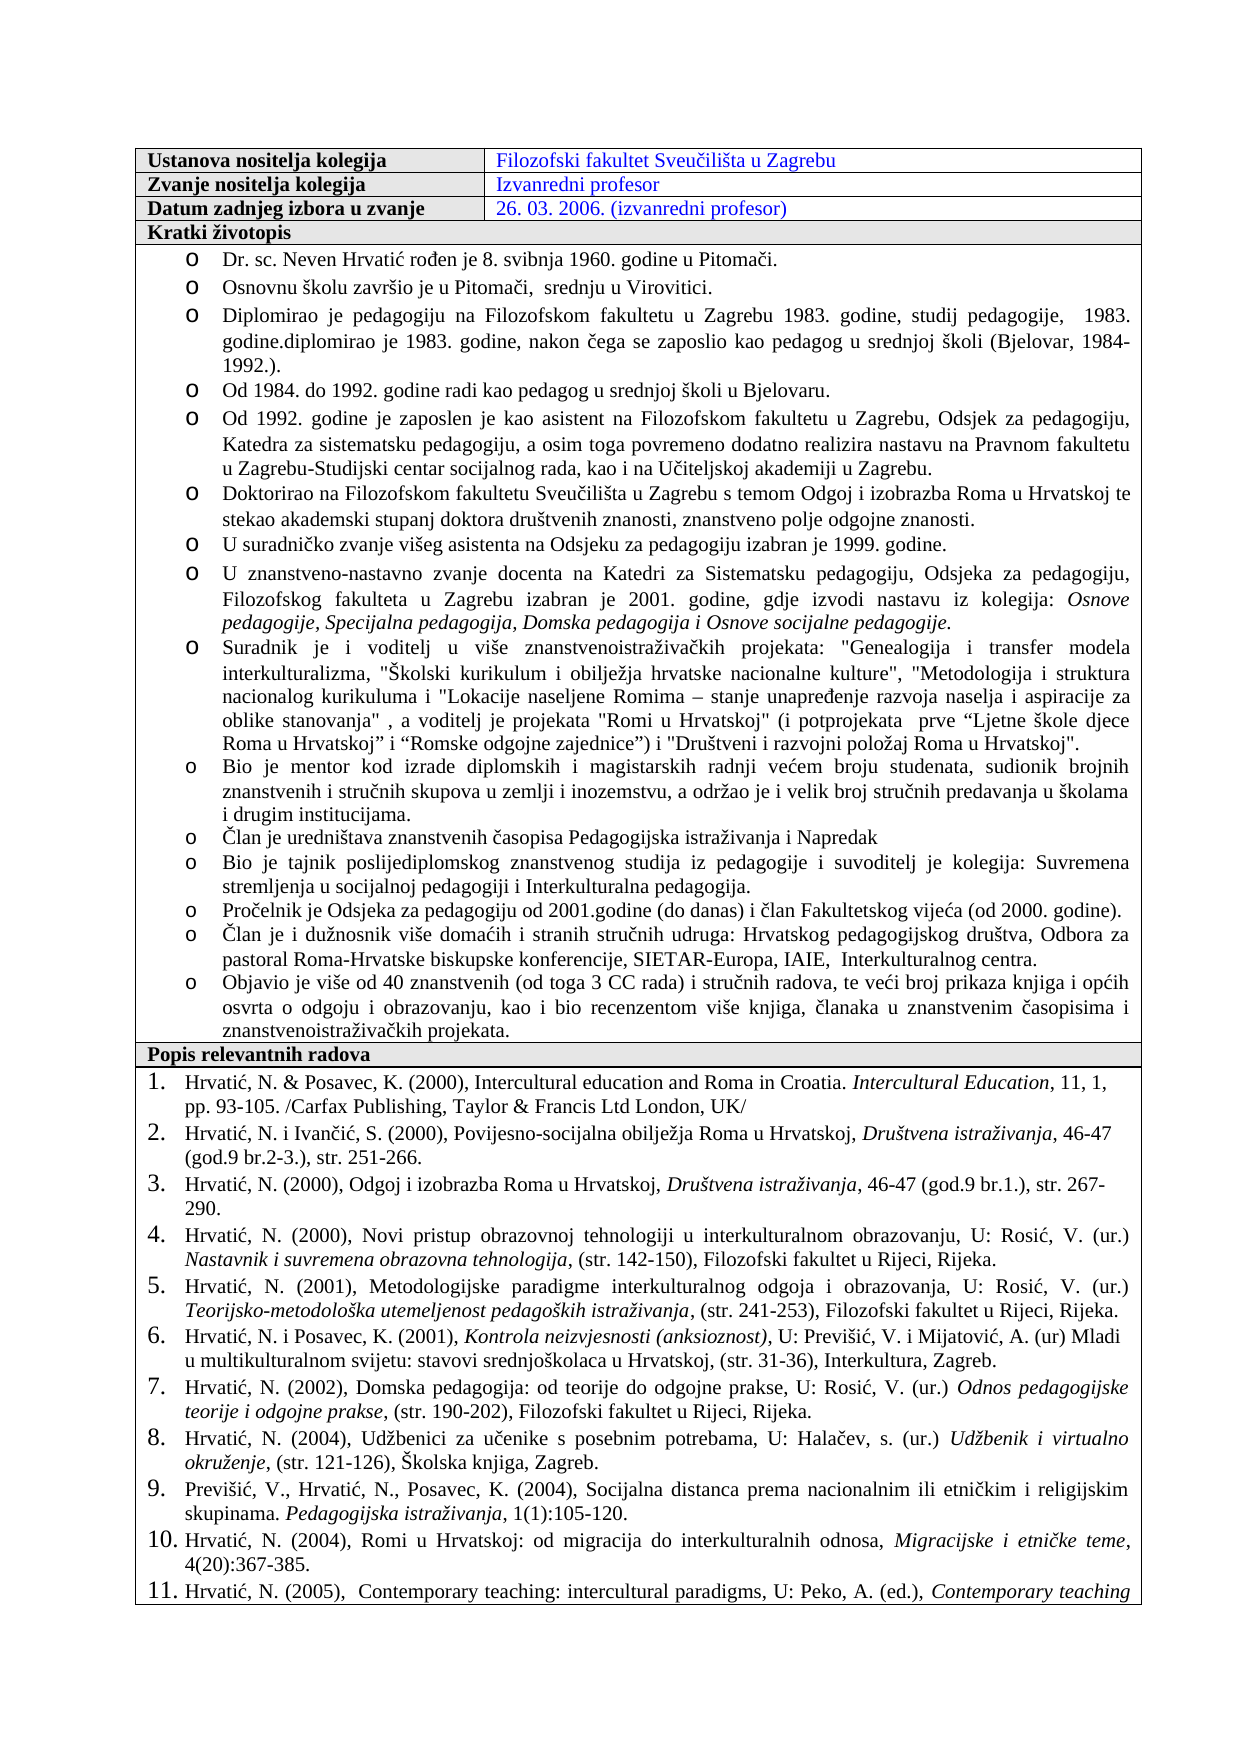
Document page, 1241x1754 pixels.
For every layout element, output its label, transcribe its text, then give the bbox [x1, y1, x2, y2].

table_cell Zvanje nositelja kolegija [136, 173, 484, 196]
table_cell Izvanredni profesor [485, 173, 1141, 196]
table_cell Datum zadnjeg izbora u zvanje [136, 197, 484, 220]
table_cell Popis relevantnih radova [136, 1043, 1141, 1066]
table_cell Hrvatić, N. & Posavec, K. (2000), Intercultural education and Roma in Croatia. Intercultural Education, 11, 1, pp. 93-105. /Carfax Publishing, Taylor & Francis Ltd London, UK/ Hrvatić, N. i Ivančić, S. (2000), Povijesno-socijalna obilježja Roma u Hrvatskoj, Društvena istraživanja, 46-47 (god.9 br.2-3.), str. 251-266. Hrvatić, N. (2000), Odgoj i izobrazba Roma u Hrvatskoj, Društvena istraživanja, 46-47 (god.9 br.1.), str. 267-290. Hrvatić, N. (2000), Novi pristup obrazovnoj tehnologiji u interkulturalnom obrazovanju, U: Rosić, V. (ur.) Nastavnik i suvremena obrazovna tehnologija, (str. 142-150), Filozofski fakultet u Rijeci, Rijeka. Hrvatić, N. (2001), Metodologijske paradigme interkulturalnog odgoja i obrazovanja, U: Rosić, V. (ur.) Teorijsko-metodološka utemeljenost pedagoških istraživanja, (str. 241-253), Filozofski fakultet u Rijeci, Rijeka. Hrvatić, N. i Posavec, K. (2001), Kontrola neizvjesnosti (anksioznost), U: Previšić, V. i Mijatović, A. (ur) Mladi u multikulturalnom svijetu: stavovi srednjoškolaca u Hrvatskoj, (str. 31-36), Interkultura, Zagreb. Hrvatić, N. (2002), Domska pedagogija: od teorije do odgojne prakse, U: Rosić, V. (ur.) Odnos pedagogijske teorije i odgojne prakse, (str. 190-202), Filozofski fakultet u Rijeci, Rijeka. Hrvatić, N. (2004), Udžbenici za učenike s posebnim potrebama, U: Halačev, s. (ur.) Udžbenik i virtualno okruženje, (str. 121-126), Školska knjiga, Zagreb. Previšić, V., Hrvatić, N., Posavec, K. (2004), Socijalna distanca prema nacionalnim ili etničkim i religijskim skupinama. Pedagogijska istraživanja, 1(1):105-120. Hrvatić, N. (2004), Romi u Hrvatskoj: od migracija do interkulturalnih odnosa, Migracijske i etničke teme, 4(20):367-385. Hrvatić, N. (2005), Contemporary teaching: intercultural paradigms, U: Peko, A. (ed.), Contemporary teaching [136, 1068, 1141, 1603]
table_cell 26. 03. 2006. (izvanredni profesor) [485, 197, 1141, 220]
table_cell Ustanova nositelja kolegija [136, 149, 484, 172]
table_cell Dr. sc. Neven Hrvatić rođen je 8. svibnja 1960. godine u Pitomači. Osnovnu školu završio je u Pitomači, srednju u Virovitici. Diplomirao je pedagogiju na Filozofskom fakultetu u Zagrebu 1983. godine, studij pedagogije, 1983. godine.diplomirao je 1983. godine, nakon čega se zaposlio kao pedagog u srednjoj školi (Bjelovar, 1984-1992.). Od 1984. do 1992. godine radi kao pedagog u srednjoj školi u Bjelovaru. Od 1992. godine je zaposlen je kao asistent na Filozofskom fakultetu u Zagrebu, Odsjek za pedagogiju, Katedra za sistematsku pedagogiju, a osim toga povremeno dodatno realizira nastavu na Pravnom fakultetu u Zagrebu-Studijski centar socijalnog rada, kao i na Učiteljskoj akademiji u Zagrebu. Doktorirao na Filozofskom fakultetu Sveučilišta u Zagrebu s temom Odgoj i izobrazba Roma u Hrvatskoj te stekao akademski stupanj doktora društvenih znanosti, znanstveno polje odgojne znanosti. U suradničko zvanje višeg asistenta na Odsjeku za pedagogiju izabran je 1999. godine. U znanstveno-nastavno zvanje docenta na Katedri za Sistematsku pedagogiju, Odsjeka za pedagogiju, Filozofskog fakulteta u Zagrebu izabran je 2001. godine, gdje izvodi nastavu iz kolegija: Osnove pedagogije, Specijalna pedagogija, Domska pedagogija i Osnove socijalne pedagogije. Suradnik je i voditelj u više znanstvenoistraživačkih projekata: "Genealogija i transfer modela interkulturalizma, "Školski kurikulum i obilježja hrvatske nacionalne kulture", "Metodologija i struktura nacionalog kurikuluma i "Lokacije naseljene Romima – stanje unapređenje razvoja naselja i aspiracije za oblike stanovanja" , a voditelj je projekata "Romi u Hrvatskoj" (i potprojekata prve “Ljetne škole djece Roma u Hrvatskoj” i “Romske odgojne zajednice”) i "Društveni i razvojni položaj Roma u Hrvatskoj". Bio je mentor kod izrade diplomskih i magistarskih radnji većem broju studenata, sudionik brojnih znanstvenih i stručnih skupova u zemlji i inozemstvu, a održao je i velik broj stručnih predavanja u školama i drugim institucijama. Član je uredništava znanstvenih časopisa Pedagogijska istraživanja i Napredak Bio je tajnik poslijediplomskog znanstvenog studija iz pedagogije i suvoditelj je kolegija: Suvremena stremljenja u socijalnoj pedagogiji i Interkulturalna pedagogija. Pročelnik je Odsjeka za pedagogiju od 2001.godine (do danas) i član Fakultetskog vijeća (od 2000. godine). Član je i dužnosnik više domaćih i stranih stručnih udruga: Hrvatskog pedagogijskog društva, Odbora za pastoral Roma-Hrvatske biskupske konferencije, SIETAR-Europa, IAIE, Interkulturalnog centra. Objavio je više od 40 znanstvenih (od toga 3 CC rada) i stručnih radova, te veći broj prikaza knjiga i općih osvrta o odgoju i obrazovanju, kao i bio recenzentom više knjiga, članaka u znanstvenim časopisima i znanstvenoistraživačkih projekata. [136, 245, 1141, 1042]
table_cell Kratki životopis [136, 221, 1141, 244]
table_cell Filozofski fakultet Sveučilišta u Zagrebu [485, 149, 1141, 172]
